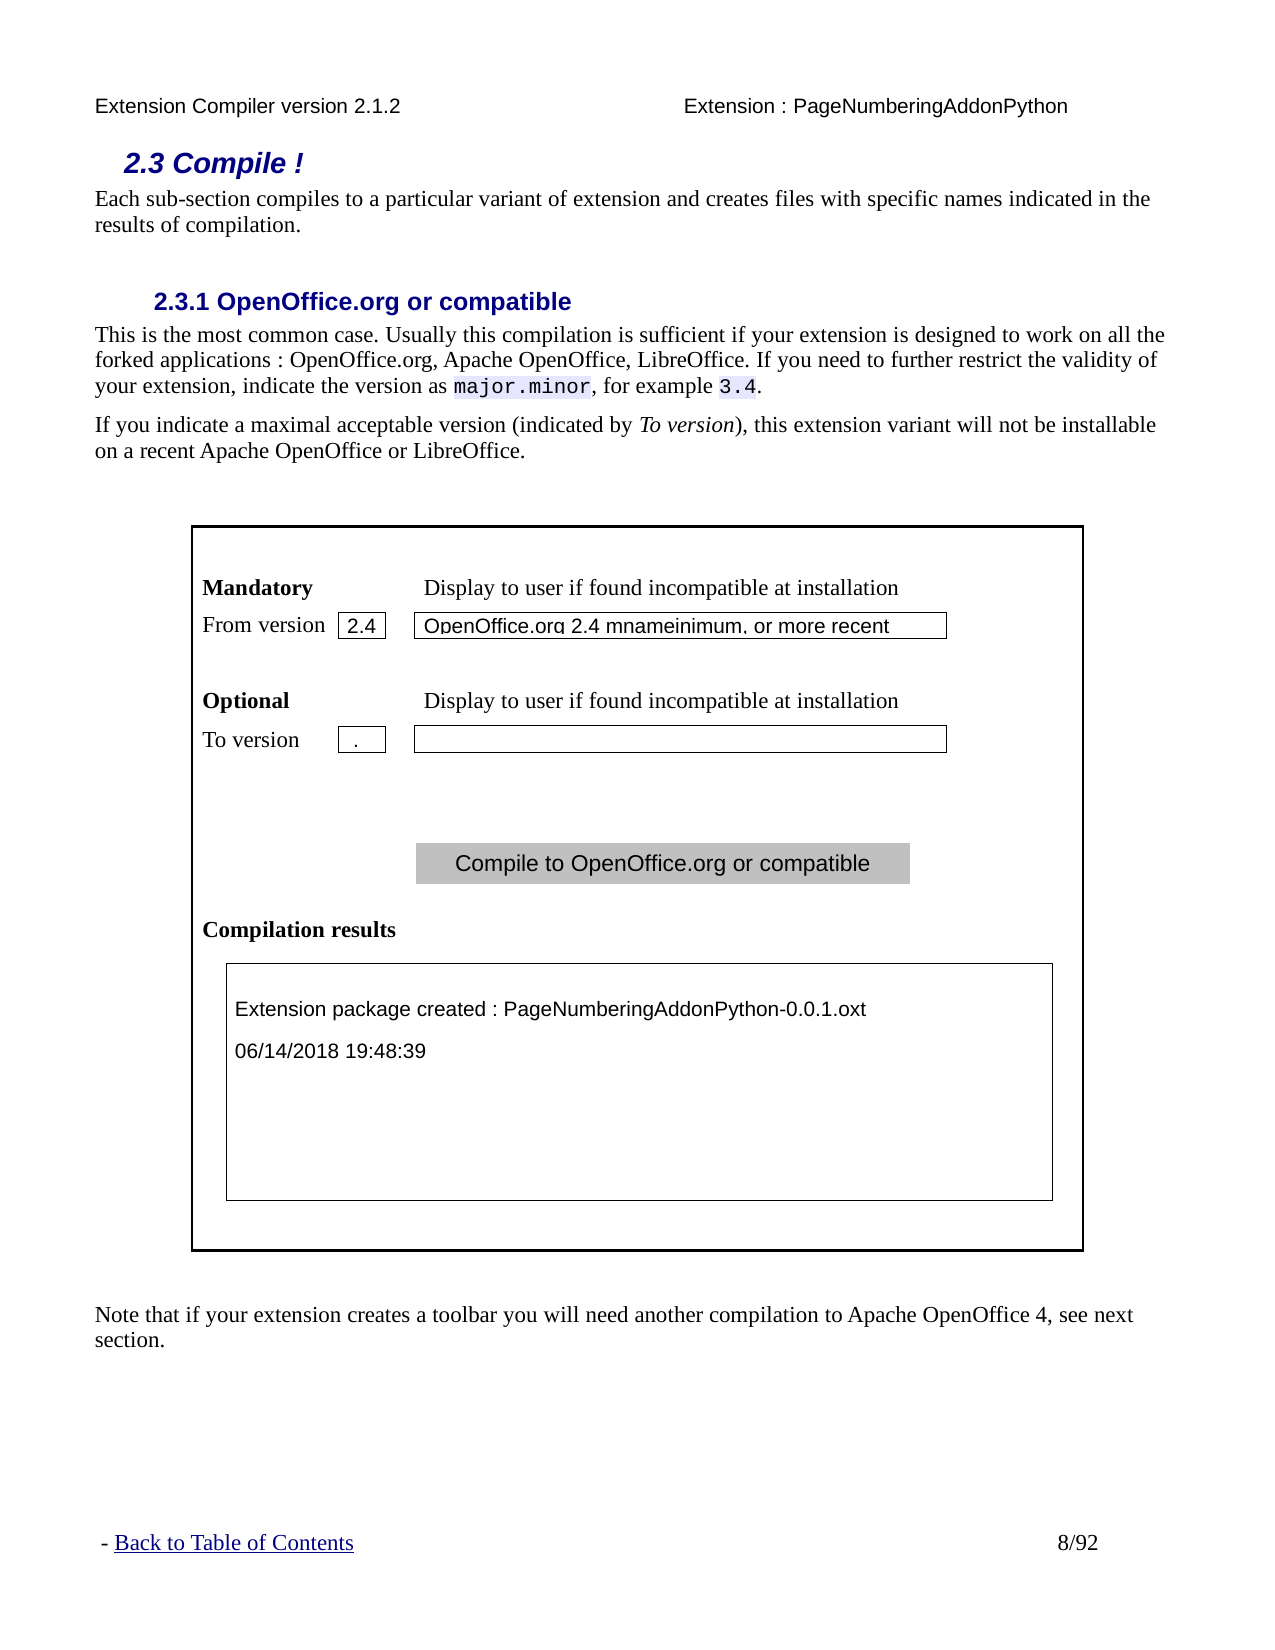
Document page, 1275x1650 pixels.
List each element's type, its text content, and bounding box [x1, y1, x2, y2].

text From version [202, 612, 338, 638]
text [947, 612, 1073, 638]
text If you indicate a maximal acceptable version (indicated by To version), this extension variant will not be installable on a recent Apache OpenOffice or LibreOffice. [94, 412, 1181, 463]
text Mandatory Display to user if found incompatible at installation [202, 574, 1073, 600]
subtitle OpenOffice.org or compatible [153, 287, 1181, 316]
text Note that if your extension creates a toolbar you will need another compilation to Apache OpenOffice 4, see next section. [94, 1302, 1181, 1353]
text Each sub-section compiles to a particular variant of extension and creates files with specific names indicated in the results of compilation. [94, 186, 1181, 237]
text Optional Display to user if found incompatible at installation [202, 688, 1073, 714]
subtitle Compile ! [124, 147, 1181, 180]
text [386, 612, 414, 638]
text [947, 726, 1073, 752]
text To version [202, 726, 338, 752]
text Compilation results [202, 917, 1073, 942]
text This is the most common case. Usually this compilation is sufficient if your extension is designed to work on all the forked applications : OpenOffice.org, Apache OpenOffice, LibreOffice. If you need to further restrict the validity of your extension, indicate the version as major.minor, for example 3.4. [94, 321, 1181, 399]
text [386, 726, 414, 752]
